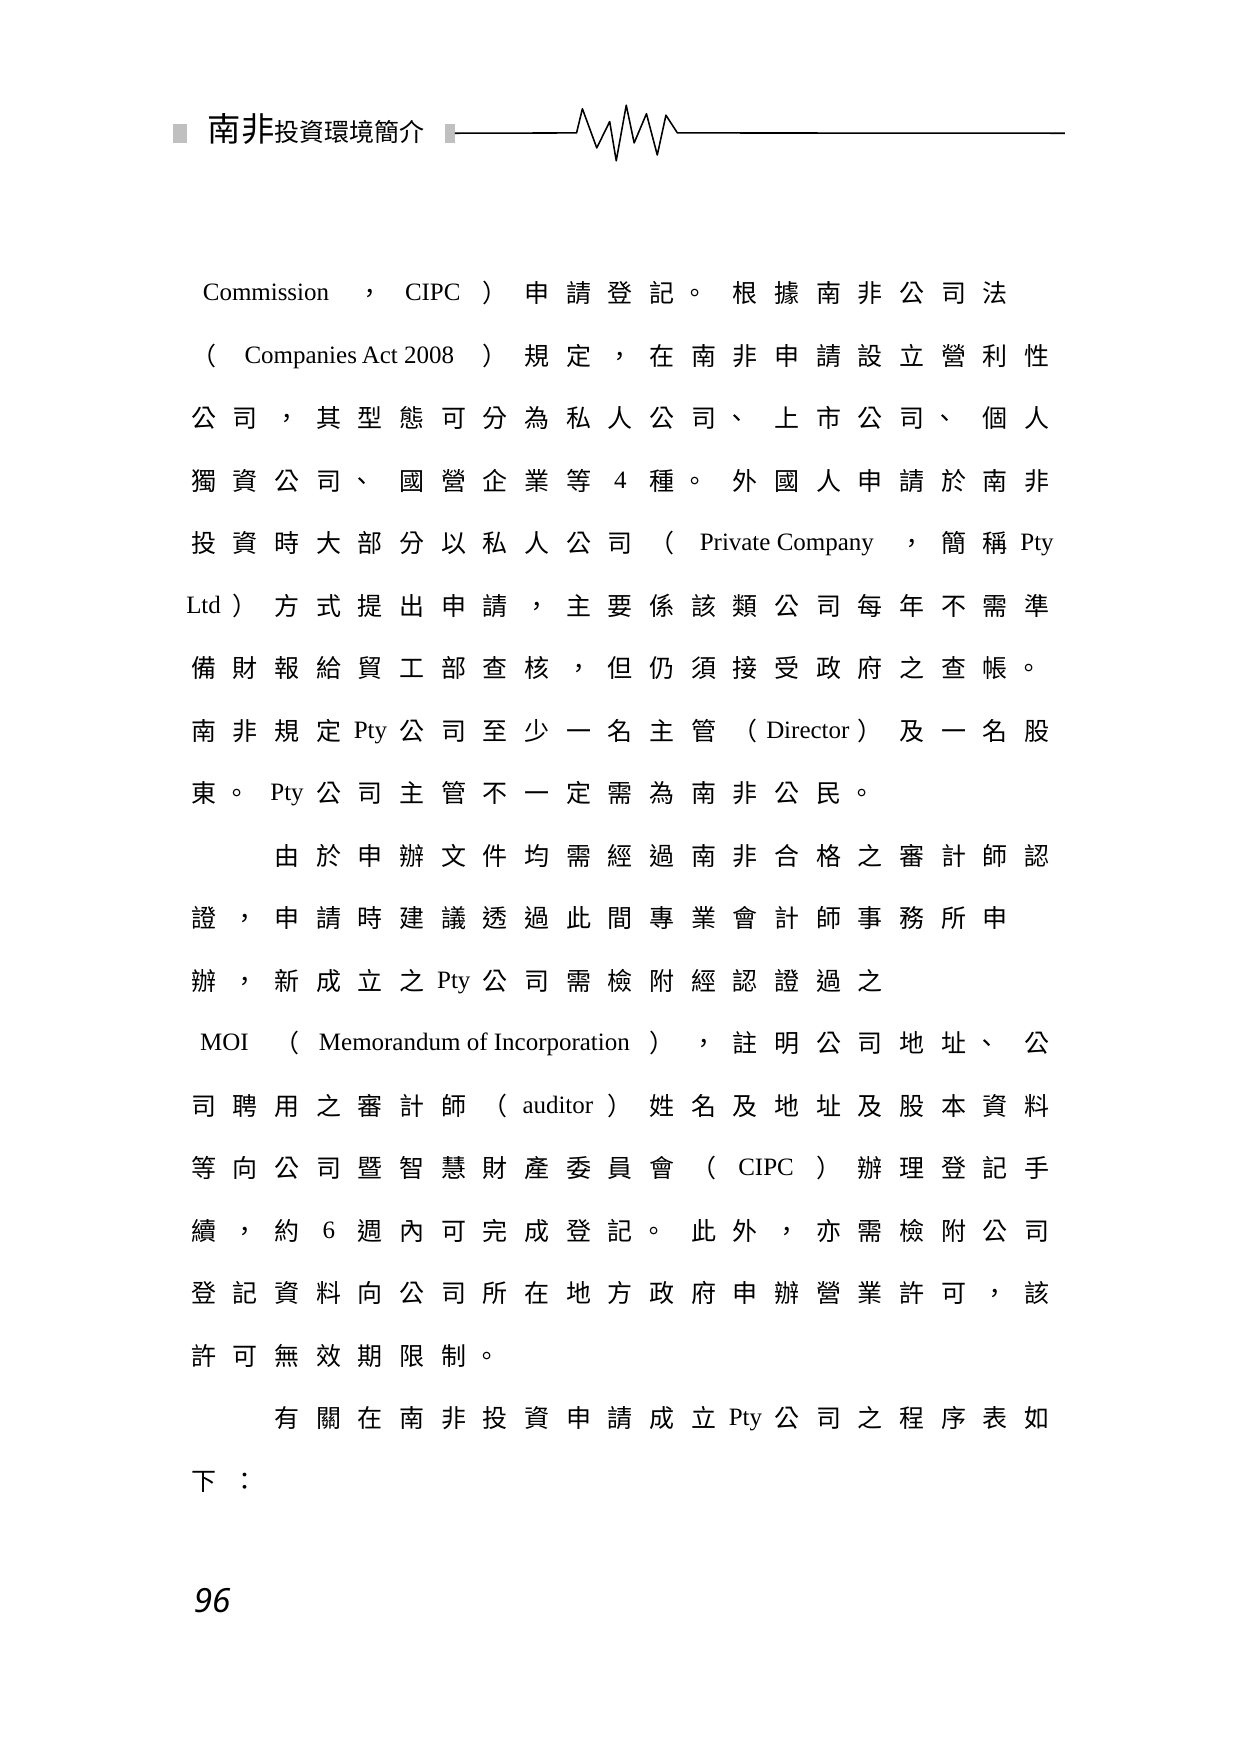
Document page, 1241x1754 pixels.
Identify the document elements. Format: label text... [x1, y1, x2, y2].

text 由於申辦文件均需經過南非合格之審計師認證，申請時建議透過此間專業會計師事務所申辦，新成立之Pty公司需檢附經認證過之MOI（Memorandum of Incorporation），註明公司地址、公司聘用之審計師（auditor）姓名及地址及股本資料等向公司暨智慧財產委員會（CIPC）辦理登記手續，約6週內可完成登記。此外，亦需檢附公司登記資料向公司所在地方政府申辦營業許可，該許可無效期限制。 [183, 813, 1058, 1375]
text Commission，CIPC）申請登記。根據南非公司法（Companies Act 2008）規定，在南非申請設立營利性公司，其型態可分為私人公司、上市公司、個人獨資公司、國營企業等4種。外國人申請於南非投資時大部分以私人公司（Private Company，簡稱Pty Ltd）方式提出申請，主要係該類公司每年不需準備財報給貿工部查核，但仍須接受政府之查帳。南非規定Pty公司至少一名主管（Director）及一名股東。Pty公司主管不一定需為南非公民。 [183, 250, 1058, 813]
text 有關在南非投資申請成立Pty公司之程序表如下： [183, 1375, 1058, 1500]
